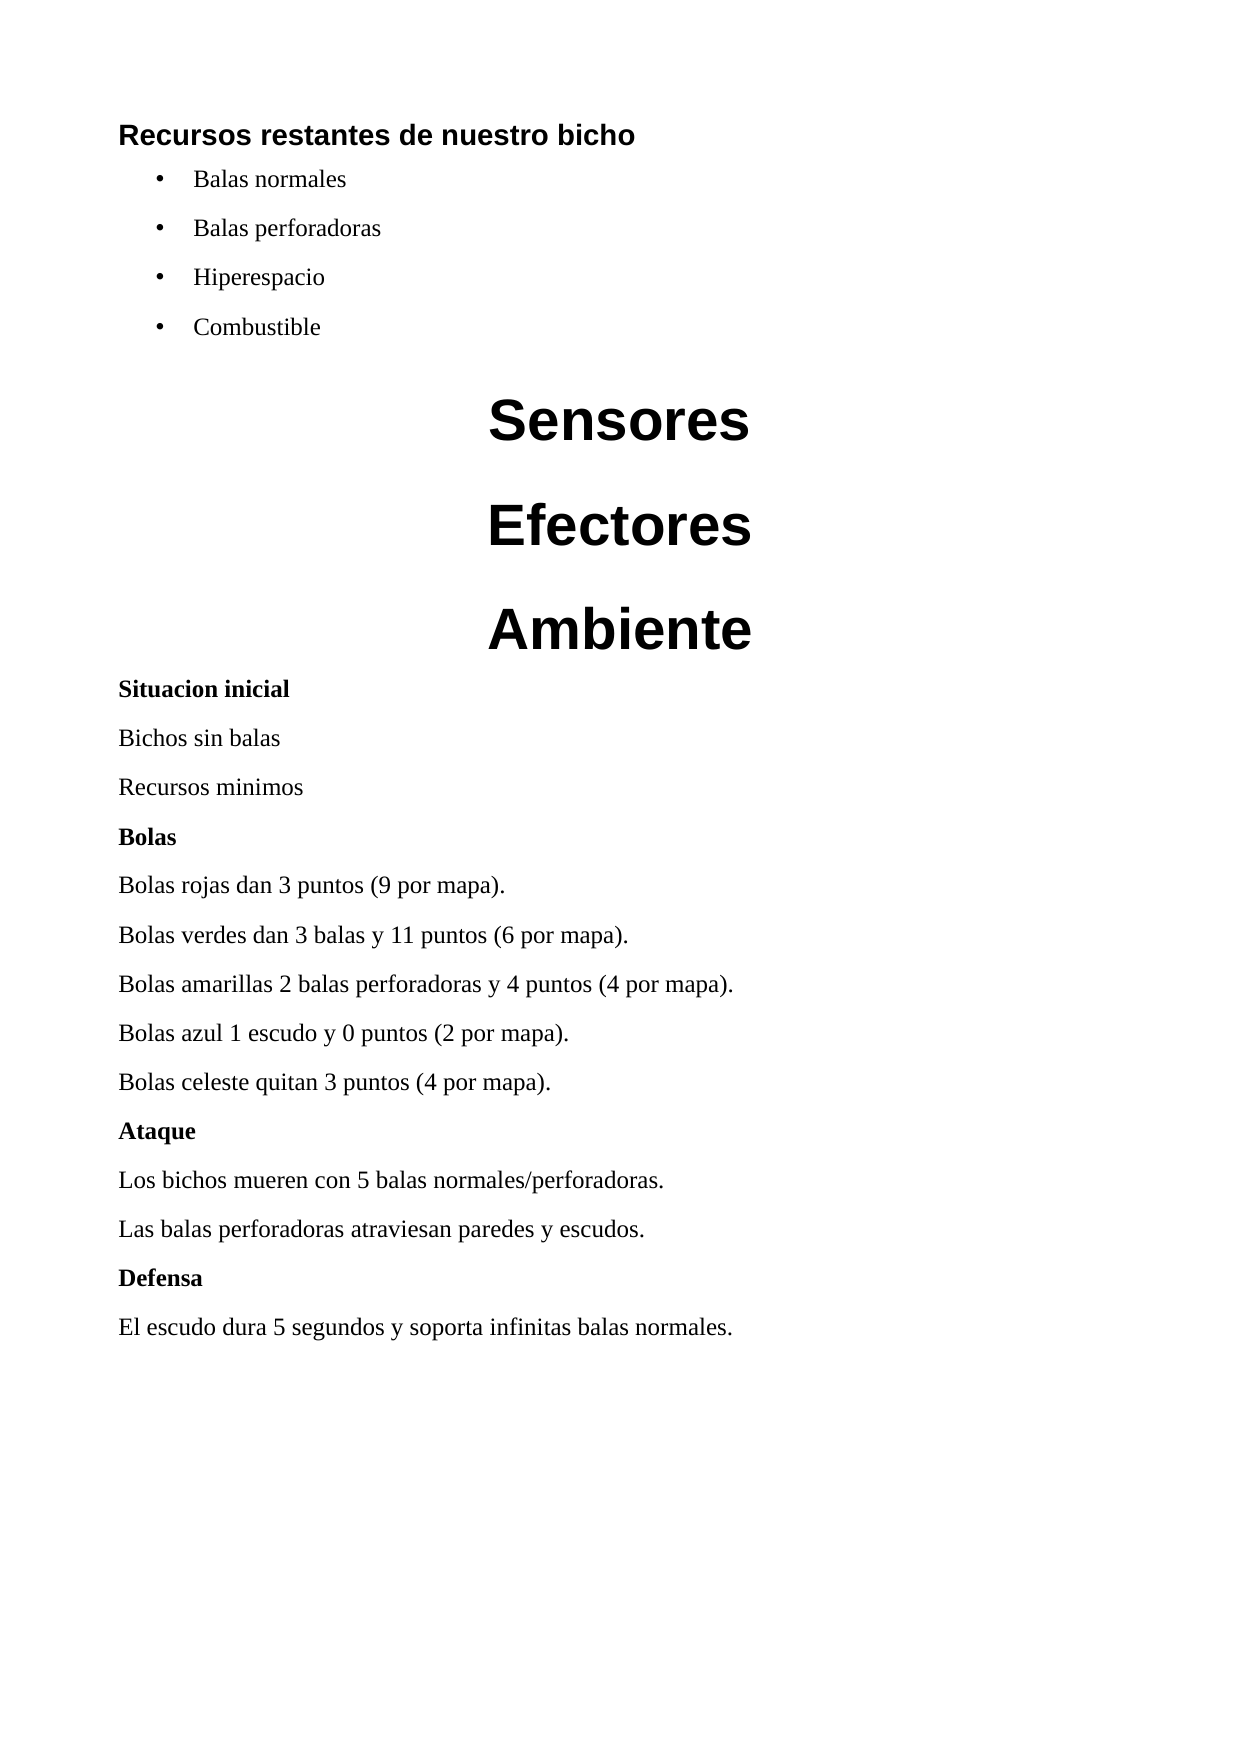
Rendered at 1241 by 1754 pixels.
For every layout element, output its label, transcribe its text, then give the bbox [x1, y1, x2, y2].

title Ambiente [118, 595, 1122, 662]
text Bolas azul 1 escudo y 0 puntos (2 por mapa). [118, 1018, 1122, 1047]
text Las balas perforadoras atraviesan paredes y escudos. [118, 1214, 1122, 1243]
list Balas perforadoras [156, 213, 1122, 242]
text Bolas verdes dan 3 balas y 11 puntos (6 por mapa). [118, 920, 1122, 948]
text Bolas celeste quitan 3 puntos (4 por mapa). [118, 1067, 1122, 1096]
text Bolas [118, 822, 1122, 850]
text Bolas rojas dan 3 puntos (9 por mapa). [118, 871, 1122, 899]
text Situacion inicial [118, 674, 1122, 703]
title Sensores [118, 386, 1122, 453]
subtitle Recursos restantes de nuestro bicho [118, 118, 1122, 152]
list Hiperespacio [156, 262, 1122, 291]
text Ataque [118, 1116, 1122, 1145]
list Combustible [156, 312, 1122, 340]
title Efectores [118, 490, 1122, 557]
text Recursos minimos [118, 772, 1122, 801]
list Balas normales [156, 164, 1122, 193]
text Defensa [118, 1263, 1122, 1292]
text Bichos sin balas [118, 723, 1122, 752]
text El escudo dura 5 segundos y soporta infinitas balas normales. [118, 1312, 1122, 1341]
text Los bichos mueren con 5 balas normales/perforadoras. [118, 1165, 1122, 1194]
text Bolas amarillas 2 balas perforadoras y 4 puntos (4 por mapa). [118, 969, 1122, 997]
